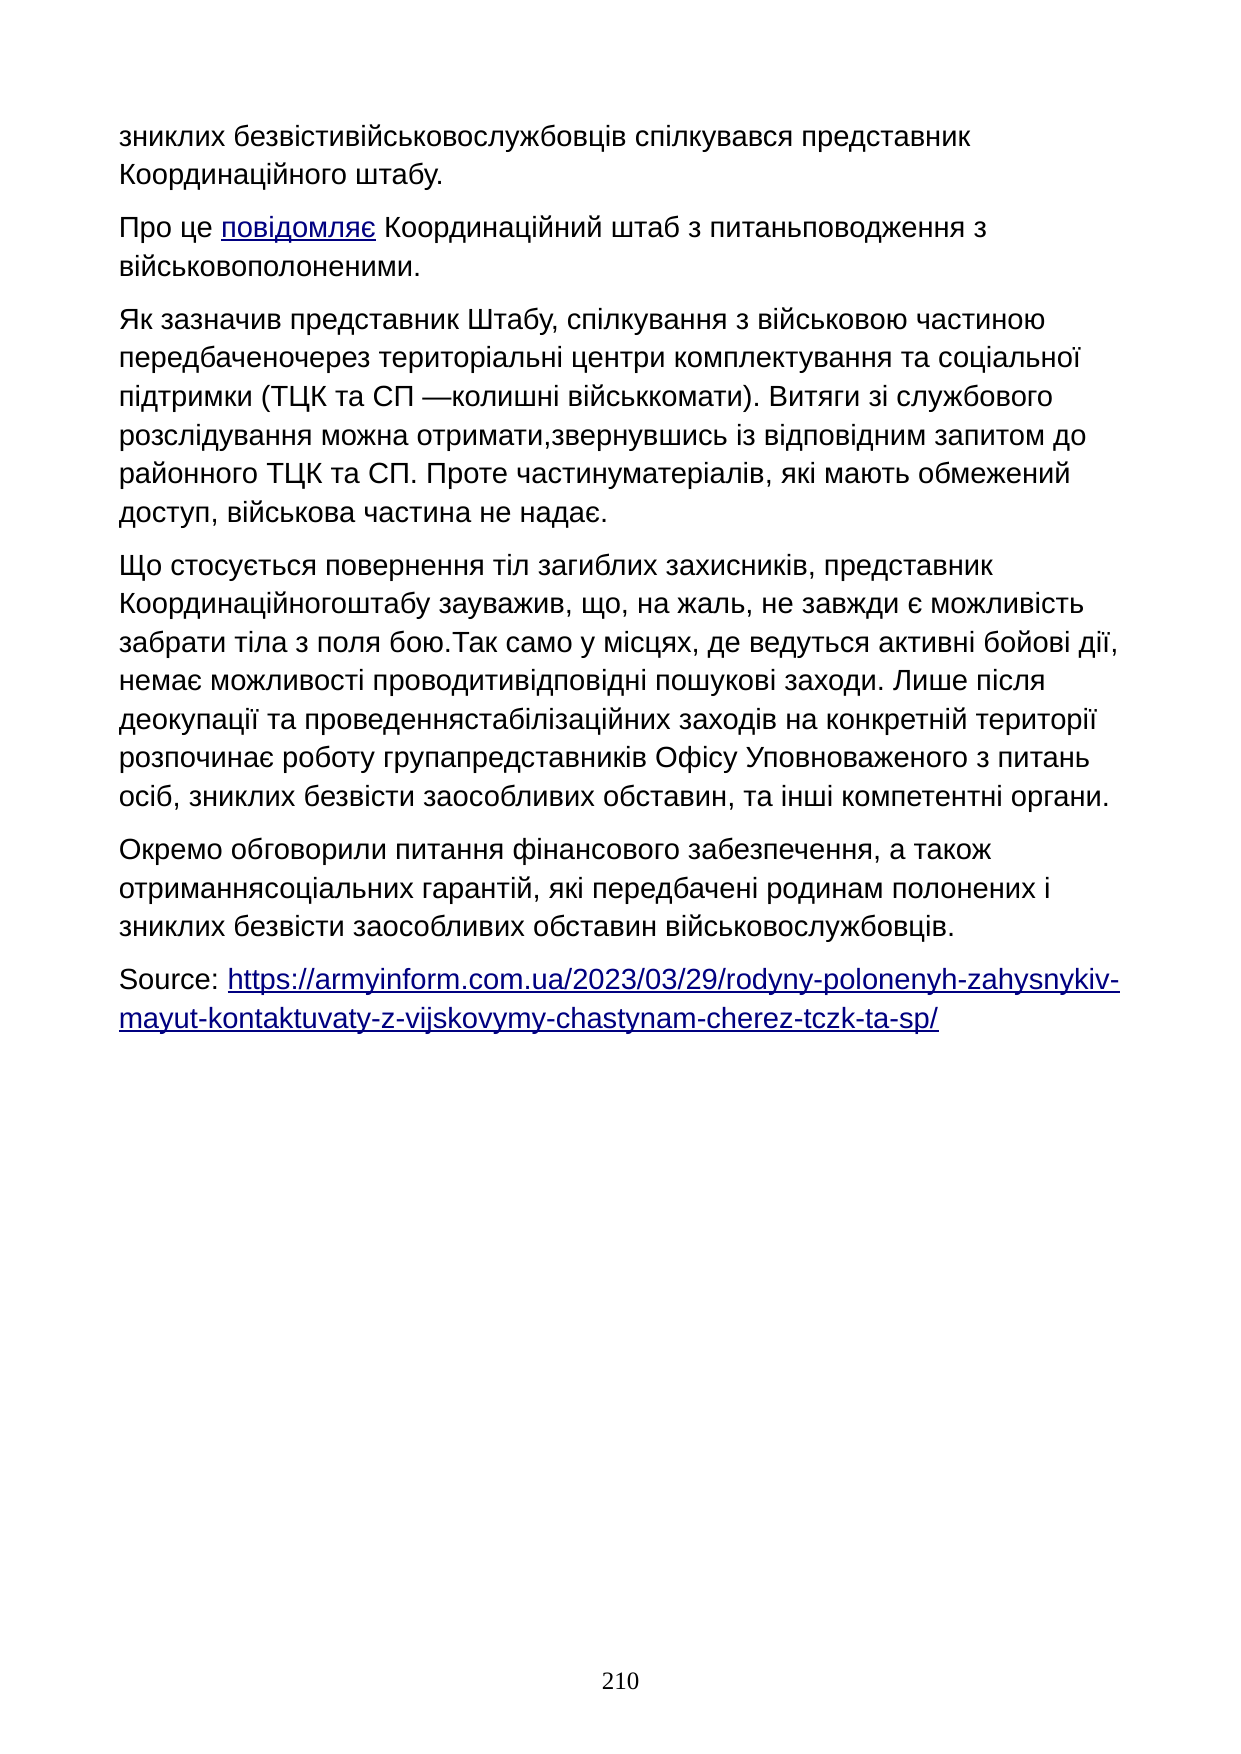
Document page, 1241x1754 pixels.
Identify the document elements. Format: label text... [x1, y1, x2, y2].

text зниклих безвістивійськовослужбовців спілкувався представник Координаційного штабу. [118, 118, 1122, 191]
text Як зазначив представник Штабу, спілкування з військовою частиною передбаченочерез територіальні центри комплектування та соціальної підтримки (ТЦК та СП —колишні військкомати). Витяги зі службового розслідування можна отримати,звернувшись із відповідним запитом до районного ТЦК та СП. Проте частинуматеріалів, які мають обмежений доступ, військова частина не надає. [118, 302, 1122, 528]
text Окремо обговорили питання фінансового забезпечення, а також отриманнясоціальних гарантій, які передбачені родинам полонених і зниклих безвісти заособливих обставин військовослужбовців. [118, 832, 1122, 943]
text Source: https://armyinform.com.ua/2023/03/29/rodyny-polonenyh-zahysnykiv-mayut-kontaktuvaty-z-vijskovymy-chastynam-cherez-tczk-ta-sp/ [118, 962, 1122, 1034]
text Про це повідомляє Координаційний штаб з питаньповодження з військовополоненими. [118, 210, 1122, 282]
text Що стосується повернення тіл загиблих захисників, представник Координаційногоштабу зауважив, що, на жаль, не завжди є можливість забрати тіла з поля бою.Так само у місцях, де ведуться активні бойові дії, немає можливості проводитивідповідні пошукові заходи. Лише після деокупації та проведеннястабілізаційних заходів на конкретній території розпочинає роботу групапредставників Офісу Уповноваженого з питань осіб, зниклих безвісти заособливих обставин, та інші компетентні органи. [118, 548, 1122, 812]
